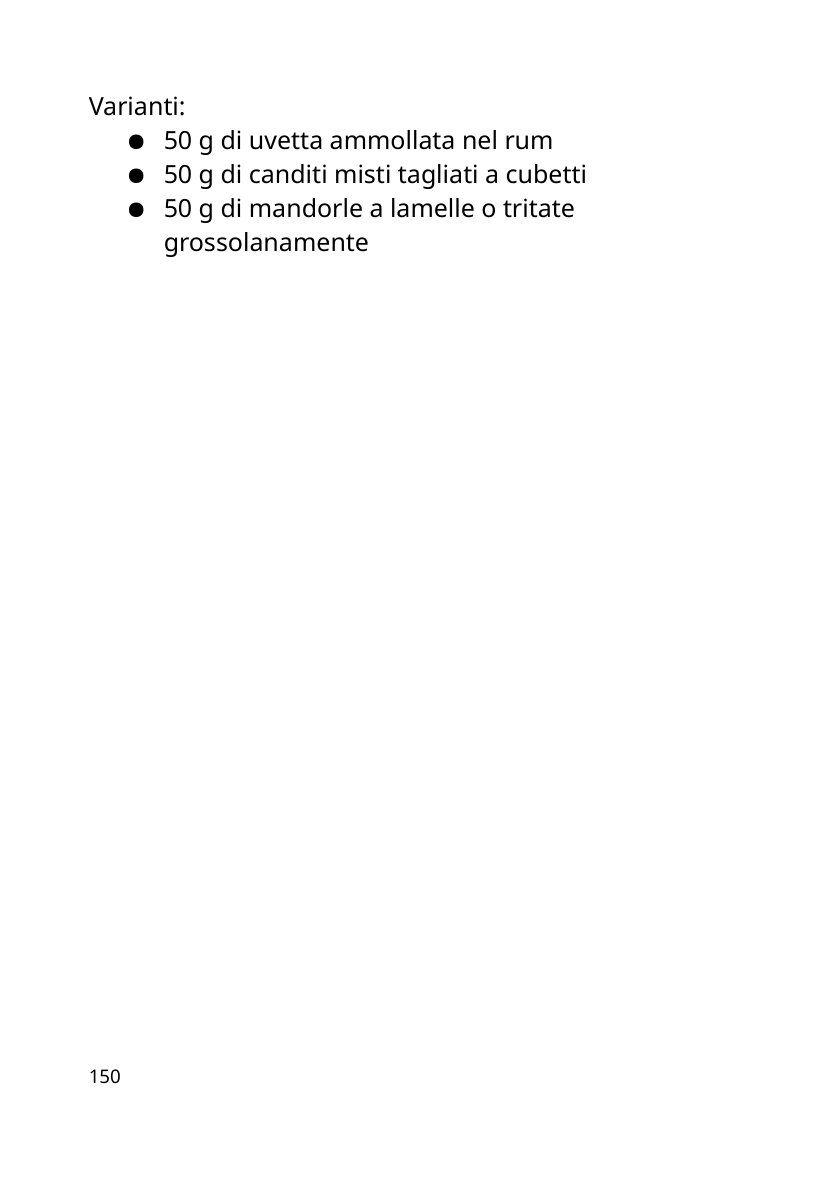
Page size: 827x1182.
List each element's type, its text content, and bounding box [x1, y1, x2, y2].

list 50 g di canditi misti tagliati a cubetti [126, 157, 738, 191]
list 50 g di uvetta ammollata nel rum [126, 123, 738, 157]
list 50 g di mandorle a lamelle o tritate grossolanamente [126, 191, 738, 259]
text Varianti: [88, 88, 709, 123]
